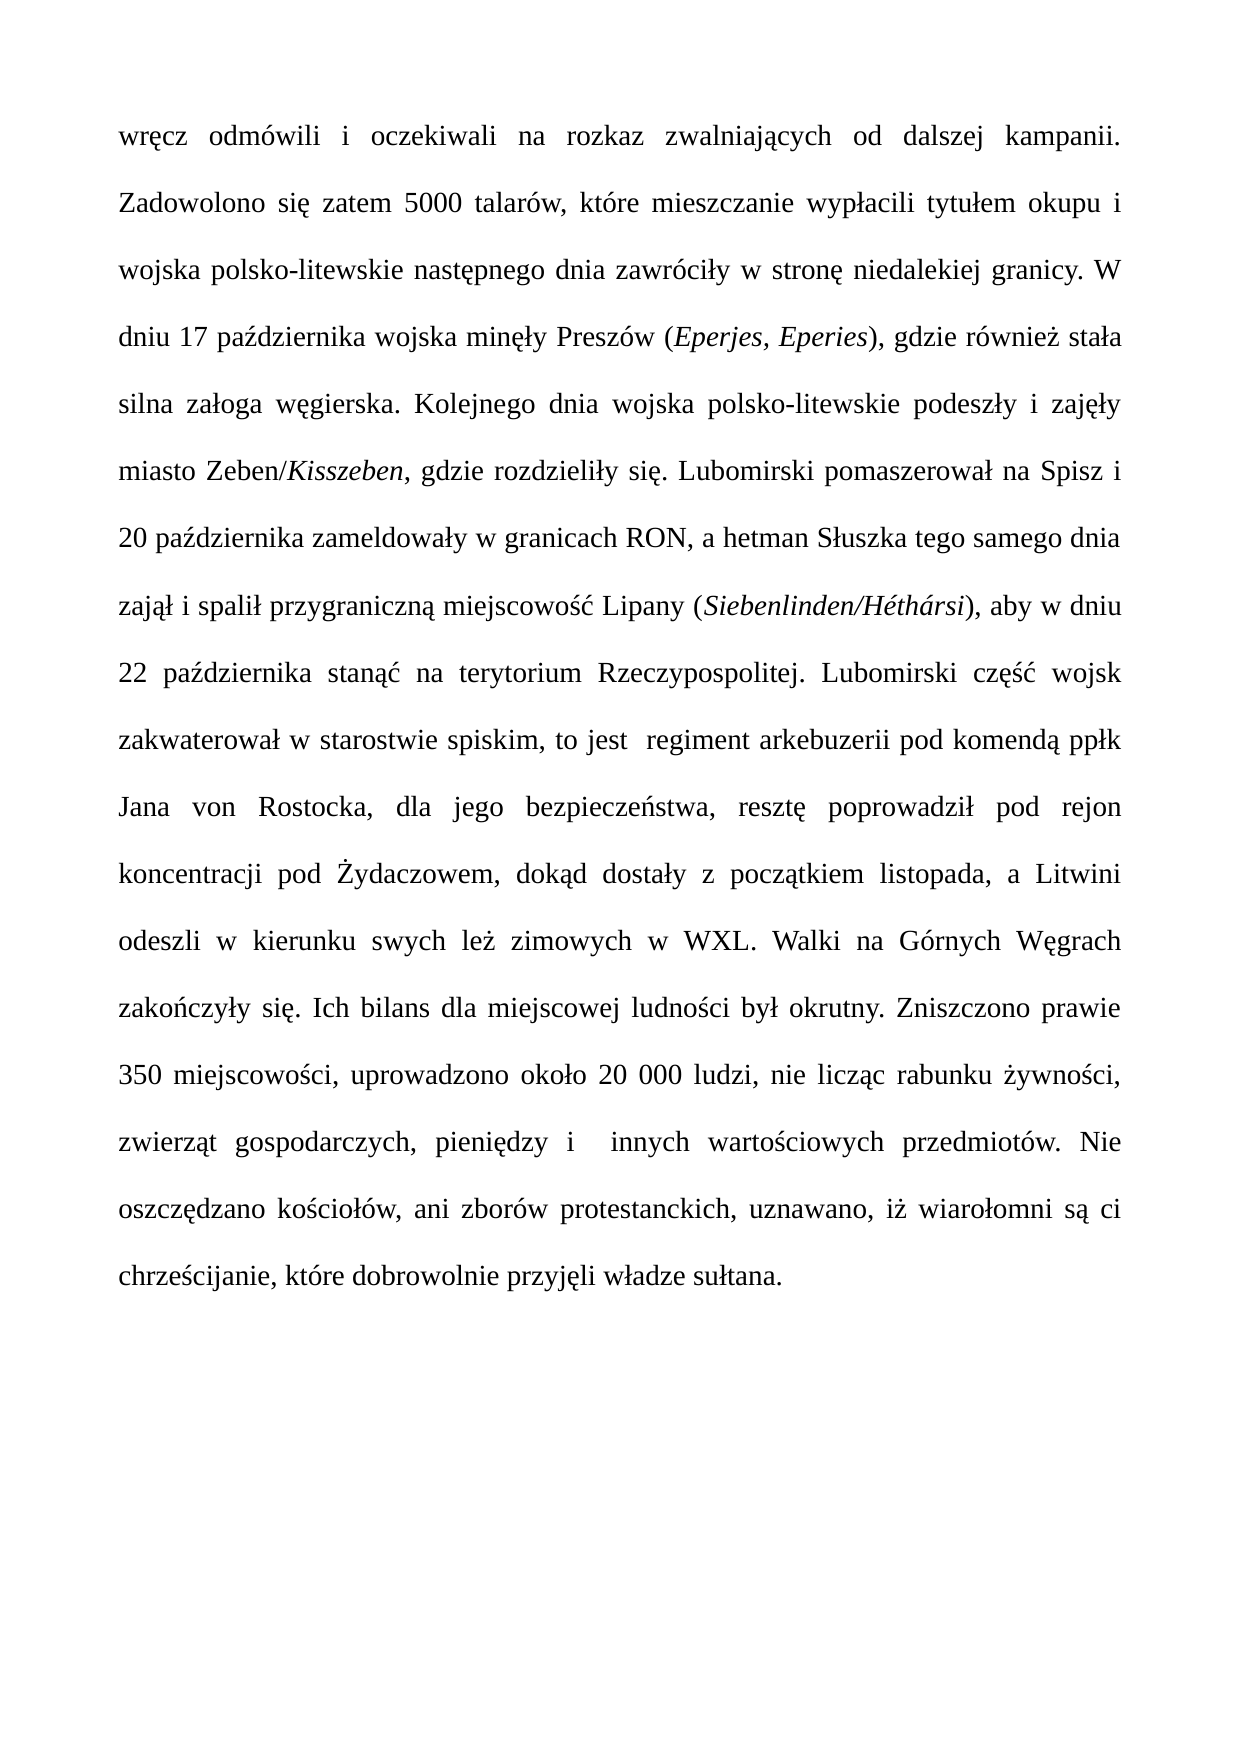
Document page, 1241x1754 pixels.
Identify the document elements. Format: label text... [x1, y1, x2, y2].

text wręcz odmówili i oczekiwali na rozkaz zwalniających od dalszej kampanii. Zadowolono się zatem 5000 talarów, które mieszczanie wypłacili tytułem okupu i wojska polsko-litewskie następnego dnia zawróciły w stronę niedalekiej granicy. W dniu 17 października wojska minęły Preszów (Eperjes, Eperies), gdzie również stała silna załoga węgierska. Kolejnego dnia wojska polsko-litewskie podeszły i zajęły miasto Zeben/Kisszeben, gdzie rozdzieliły się. Lubomirski pomaszerował na Spisz i 20 października zameldowały w granicach RON, a hetman Słuszka tego samego dnia zajął i spalił przygraniczną miejscowość Lipany (Siebenlinden/Héthársi), aby w dniu 22 października stanąć na terytorium Rzeczypospolitej. Lubomirski część wojsk zakwaterował w starostwie spiskim, to jest regiment arkebuzerii pod komendą ppłk Jana von Rostocka, dla jego bezpieczeństwa, resztę poprowadził pod rejon koncentracji pod Żydaczowem, dokąd dostały z początkiem listopada, a Litwini odeszli w kierunku swych leż zimowych w WXL. Walki na Górnych Węgrach zakończyły się. Ich bilans dla miejscowej ludności był okrutny. Zniszczono prawie 350 miejscowości, uprowadzono około 20 000 ludzi, nie licząc rabunku żywności, zwierząt gospodarczych, pieniędzy i innych wartościowych przedmiotów. Nie oszczędzano kościołów, ani zborów protestanckich, uznawano, iż wiarołomni są ci chrześcijanie, które dobrowolnie przyjęli władze sułtana. [118, 118, 1122, 1292]
